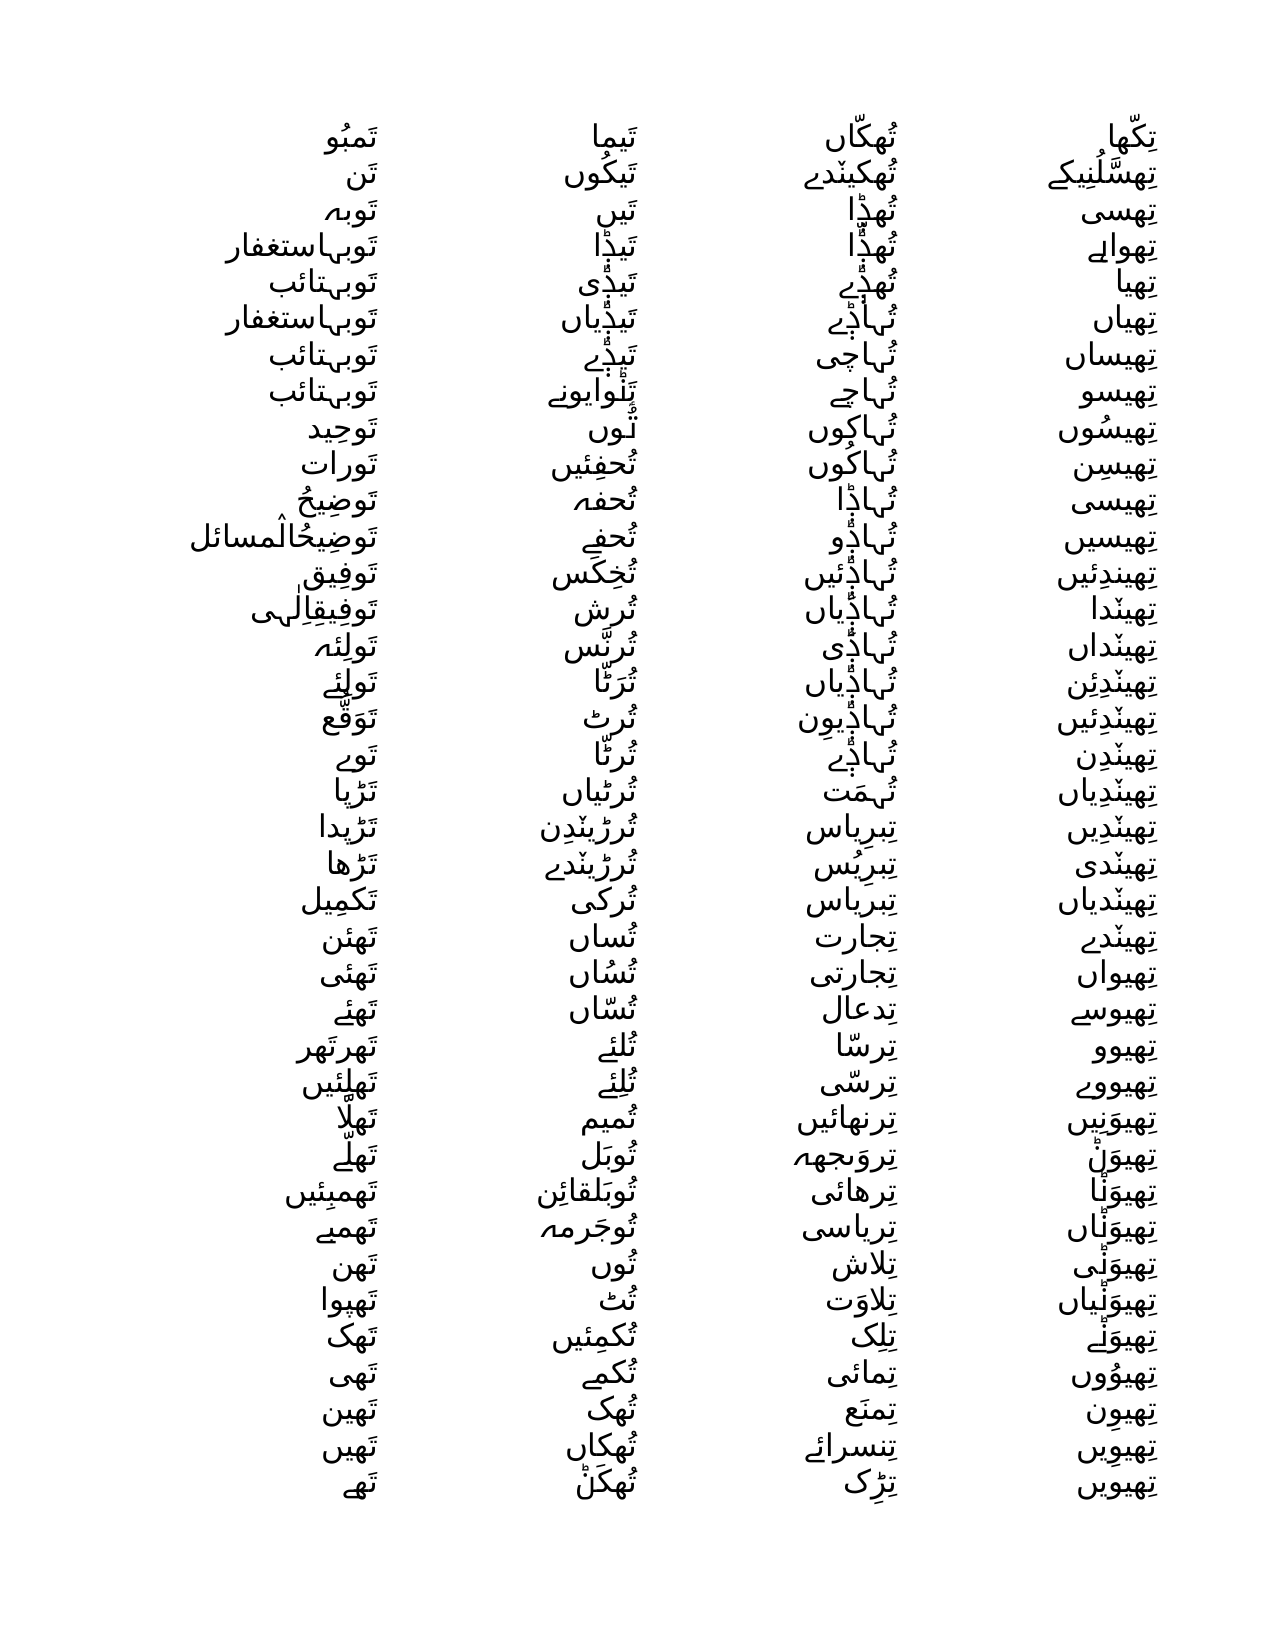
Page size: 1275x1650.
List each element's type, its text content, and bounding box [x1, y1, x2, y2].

text تُرٹ [378, 700, 637, 736]
text تَیݙا [378, 227, 637, 263]
text تَھی [118, 1354, 378, 1391]
text تُھݙے [637, 263, 897, 300]
text تُہاکُوں [637, 445, 897, 482]
text تَیں [378, 191, 637, 227]
text تَوبہ‎تائب [118, 336, 378, 373]
text تِھیوَݨے [897, 1318, 1157, 1354]
text تَیما [378, 118, 637, 154]
text تَڑپا [118, 772, 378, 809]
text تَھے [118, 1463, 378, 1499]
text تَیݙے [378, 336, 637, 373]
text تِھیسیں [897, 518, 1157, 554]
text تُہاݙِیاں [637, 591, 897, 627]
text تِھسی [897, 191, 1157, 227]
text تُھݙّا [637, 227, 897, 263]
text تِھینٚدِئِن [897, 663, 1157, 700]
text تَھمبے [118, 1209, 378, 1245]
text تِھیوِیں [897, 1427, 1157, 1463]
text تَیکُوں [378, 154, 637, 191]
text تِمنَع [637, 1391, 897, 1427]
text تِرسّی [637, 1063, 897, 1100]
text تَڑھا [118, 845, 378, 882]
text تِھیوَنِیں [897, 1100, 1157, 1136]
text تُھکَݨ [378, 1463, 637, 1499]
text تِھیسی [897, 482, 1157, 518]
text تُساں [378, 918, 637, 954]
text تُہاٰݙے [637, 300, 897, 336]
text تُرڑینٚدے [378, 845, 637, 882]
text تُخِکَس [378, 554, 637, 591]
text تُوبَل [378, 1136, 637, 1172]
text تِھیویں [897, 1463, 1157, 1499]
text تِھیوُوں [897, 1354, 1157, 1391]
text تِھیوَݨی [897, 1245, 1157, 1281]
text تِن﻿سرائے [637, 1427, 897, 1463]
text تُلِئے [378, 1063, 637, 1100]
text تِمائی [637, 1354, 897, 1391]
text تَمبُو [118, 118, 378, 154]
text تُھکینٚدے [637, 154, 897, 191]
text تُہاچے [637, 373, 897, 409]
text تِھیساں [897, 336, 1157, 373]
text تُکمے [378, 1354, 637, 1391]
text تِدعال [637, 991, 897, 1027]
text تِریاسی [637, 1209, 897, 1245]
text تَولِئہ [118, 627, 378, 663]
text تِھیوَݨیاں [897, 1281, 1157, 1318]
text تِڑِک [637, 1463, 897, 1499]
text تِھینٚدا [897, 591, 1157, 627]
text تَن [118, 154, 378, 191]
text تِھیووے [897, 1063, 1157, 1100]
text تِھیا [897, 263, 1157, 300]
text تَیݙی [378, 263, 637, 300]
text تَھک [118, 1318, 378, 1354]
text تُلئے [378, 1027, 637, 1063]
text تُہاݙیوِن [637, 700, 897, 736]
text تِرسّا [637, 1027, 897, 1063]
text تِھینٚدی [897, 845, 1157, 882]
text تُہاݙا [637, 482, 897, 518]
text تِھیوِن [897, 1391, 1157, 1427]
text تَوفِیق [118, 554, 378, 591]
text تَݨوایونے [378, 373, 637, 409]
text تَھئن [118, 918, 378, 954]
text تِلِک [637, 1318, 897, 1354]
text تُرنَّس [378, 627, 637, 663]
text تُھݙا [637, 191, 897, 227]
text تَیݙیاں [378, 300, 637, 336]
text تَھئے [118, 991, 378, 1027]
text تُکمِئیں [378, 1318, 637, 1354]
text تَوبہ [118, 191, 378, 227]
text تِھینٚدِئیں [897, 700, 1157, 736]
text تُمیم [378, 1100, 637, 1136]
text تِھواہے [897, 227, 1157, 263]
text تِھیاں [897, 300, 1157, 336]
text تِھیندِئیں [897, 554, 1157, 591]
text تِرھائی [637, 1172, 897, 1209]
text تُہمَت [637, 772, 897, 809]
text تَوحِید [118, 409, 378, 445]
text تِھیوو [897, 1027, 1157, 1063]
text تَھلّے [118, 1136, 378, 1172]
text تِھینٚدِن [897, 736, 1157, 772]
text تَوفِیقِاِلٰہی [118, 591, 378, 627]
text تُحفہ [378, 482, 637, 518]
text تَھلِئیں [118, 1063, 378, 1100]
text تَکمِیل [118, 882, 378, 918]
text تِلاش [637, 1245, 897, 1281]
text تِھیوسے [897, 991, 1157, 1027]
text تُھک [378, 1391, 637, 1427]
text تِھسَّلُنِیکے [897, 154, 1157, 191]
text تَوے [118, 736, 378, 772]
text تُہاݙیاں [637, 663, 897, 700]
text تِبرِیُس [637, 845, 897, 882]
text تُوجَرمہ [378, 1209, 637, 1245]
text تُرش [378, 591, 637, 627]
text تِھیوَݨا [897, 1172, 1157, 1209]
text تُرَٹّا [378, 663, 637, 700]
text تَوَقُّع [118, 700, 378, 736]
text تُٹ [378, 1281, 637, 1318]
text تُرٹّا [378, 736, 637, 772]
text تِجارتی [637, 954, 897, 991]
text تَھین [118, 1391, 378, 1427]
text تِھینٚدِیاں [897, 772, 1157, 809]
text تَورات [118, 445, 378, 482]
text تِھینٚدیاں [897, 882, 1157, 918]
text تِجارت [637, 918, 897, 954]
text تَھیں [118, 1427, 378, 1463]
text تِھیسو [897, 373, 1157, 409]
text تُہاچی [637, 336, 897, 373]
text تِلاوَت [637, 1281, 897, 1318]
text تَوبہ‎استغفار [118, 300, 378, 336]
text تُرٹیاں [378, 772, 637, 809]
text تَھپوا [118, 1281, 378, 1318]
text تِروَںجھہ [637, 1136, 897, 1172]
text تُہاݙے [637, 736, 897, 772]
text تَڑپدا [118, 809, 378, 845]
text تِھینٚداں [897, 627, 1157, 663]
text تَھن [118, 1245, 378, 1281]
text تِبریاس [637, 882, 897, 918]
text تِھیسُوں [897, 409, 1157, 445]
text تُہاݙِئیں [637, 554, 897, 591]
text تُوبَل​قائِن [378, 1172, 637, 1209]
text تُوں [378, 1245, 637, 1281]
text تُرکی [378, 882, 637, 918]
text تَھئی [118, 954, 378, 991]
text تِھیواں [897, 954, 1157, 991]
text تَوبہتائب [118, 263, 378, 300]
text تَھلّا [118, 1100, 378, 1136]
text تُحفِئیں [378, 445, 637, 482]
text تِھیسِن [897, 445, 1157, 482]
text تَوبہ﻿تائب [118, 373, 378, 409]
text تُہاݙی [637, 627, 897, 663]
text تَھرتَھر [118, 1027, 378, 1063]
text تَولِئے [118, 663, 378, 700]
text تِرنھائیں [637, 1100, 897, 1136]
text تِبرِیاس [637, 809, 897, 845]
text تَوضِیحُ [118, 482, 378, 518]
text تُہاکوں [637, 409, 897, 445]
text تُؑوں [378, 409, 637, 445]
text تُحفے [378, 518, 637, 554]
text تِھیوَݨاں [897, 1209, 1157, 1245]
text تُسّاں [378, 991, 637, 1027]
text تِھیوَݨ [897, 1136, 1157, 1172]
text تُھکاں [378, 1427, 637, 1463]
text تِھینٚدِیں [897, 809, 1157, 845]
text تُسُاں [378, 954, 637, 991]
text تَھمبِئیں [118, 1172, 378, 1209]
text تَوضِیحُ‎الٛمسائل [118, 518, 378, 554]
text تِھینٚدے [897, 918, 1157, 954]
text تُہاݙو [637, 518, 897, 554]
text تِکّھا [897, 118, 1157, 154]
text تُرڑینٚدِن [378, 809, 637, 845]
text تَوبہاستغفار [118, 227, 378, 263]
text تُھکّاں [637, 118, 897, 154]
